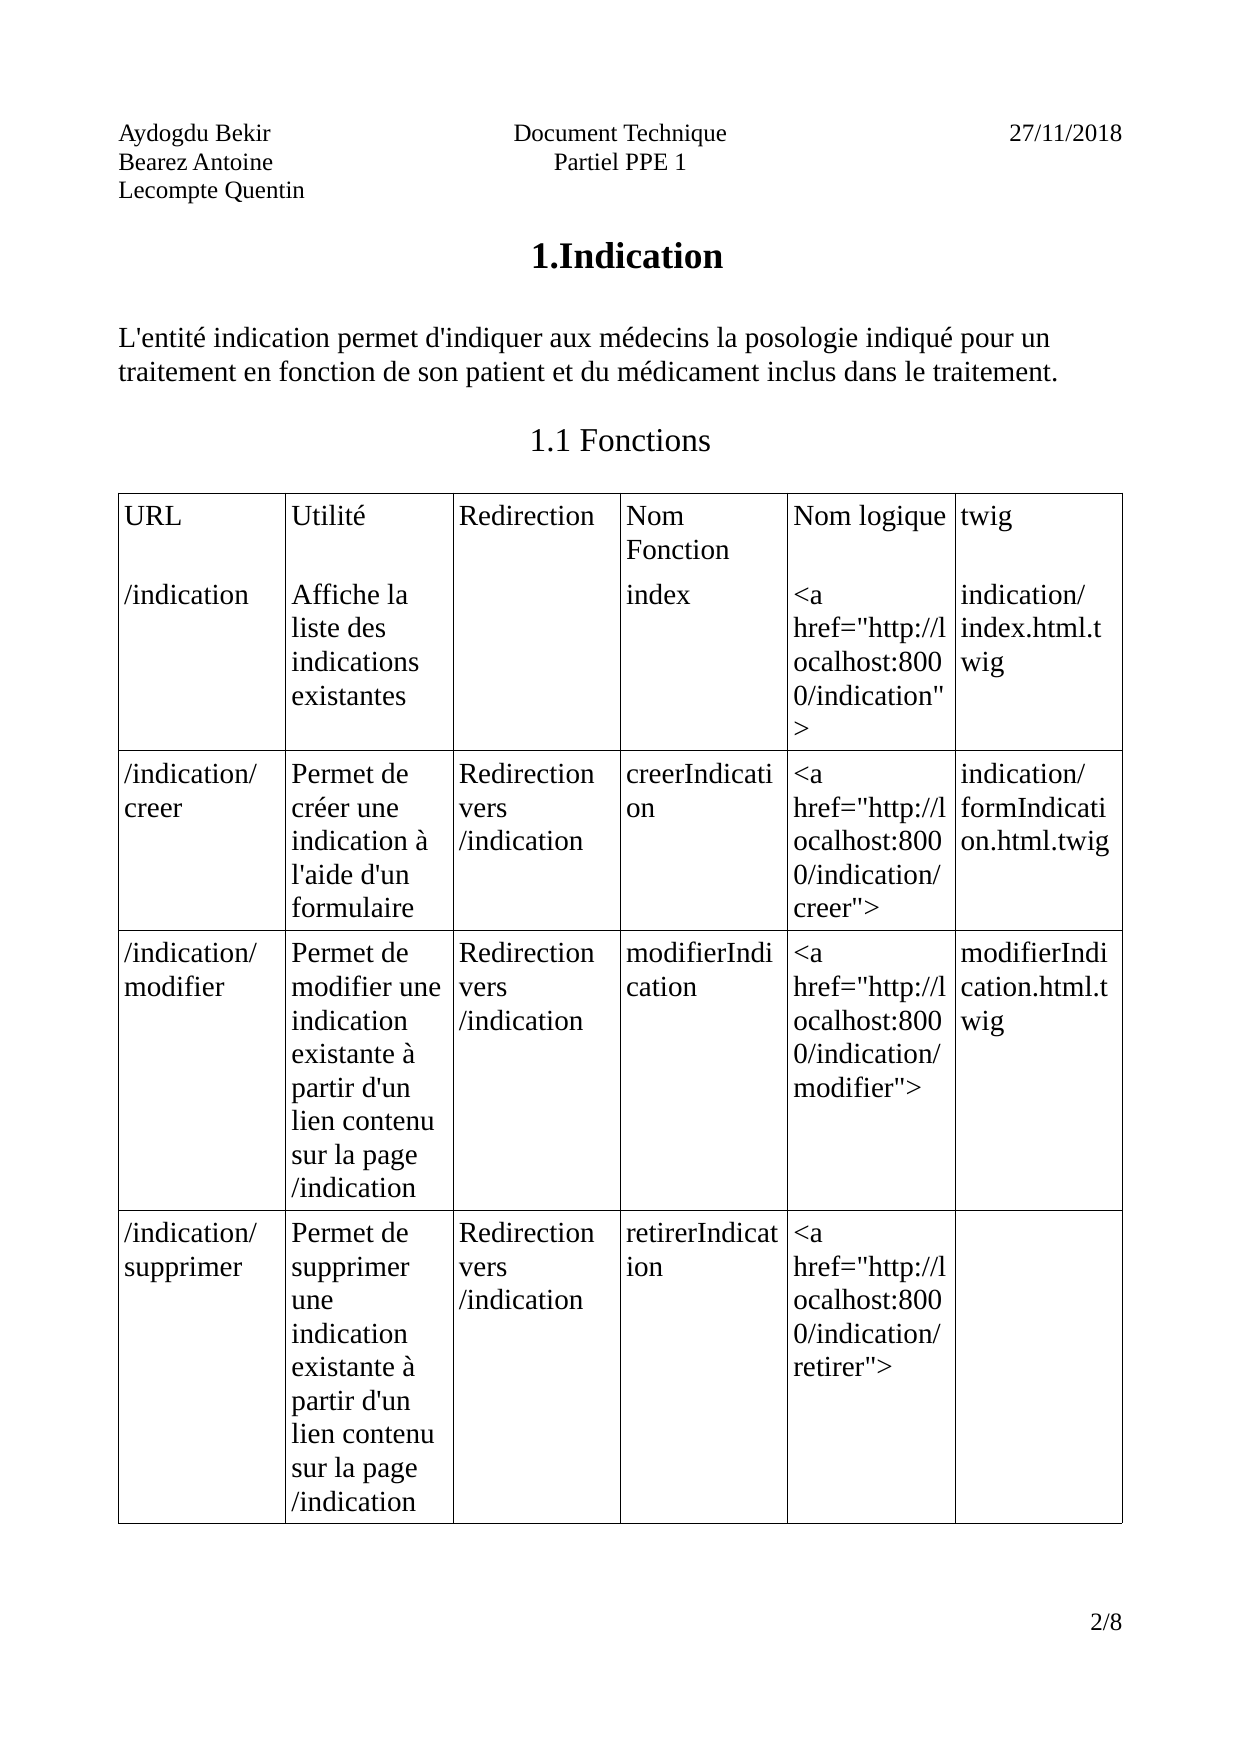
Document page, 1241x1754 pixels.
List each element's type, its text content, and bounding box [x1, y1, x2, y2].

table_header URL [119, 494, 285, 571]
table_cell Redirection vers /indication [454, 751, 620, 930]
table_cell Redirection vers /indication [454, 931, 620, 1209]
table_cell <a href="http://localhost:8000/indication/retirer"> [788, 1211, 955, 1523]
table_cell creerIndication [621, 751, 787, 930]
text L'entité indication permet d'indiquer aux médecins la posologie indiqué pour un traitement en fonction de son patient et du médicament inclus dans le traitement. [118, 320, 1122, 387]
table_cell indication/index.html.twig [956, 571, 1122, 750]
table_cell Affiche la liste des indications existantes [286, 571, 453, 750]
table_cell <a href="http://localhost:8000/indication"> [788, 571, 955, 750]
table_cell modifierIndication [621, 931, 787, 1209]
list 1.Indication [493, 234, 1122, 277]
table_cell <a href="http://localhost:8000/indication/modifier"> [788, 931, 955, 1209]
table_cell /indication/creer [119, 751, 285, 930]
table_header Nom Fonction [621, 494, 787, 571]
table_cell indication/formIndication.html.twig [956, 751, 1122, 930]
text 1.1 Fonctions [118, 421, 1122, 459]
table_cell modifierIndication.html.twig [956, 931, 1122, 1209]
table_header Utilité [286, 494, 453, 571]
table_cell /indication [119, 571, 285, 750]
table_cell index [621, 571, 787, 750]
table_header Redirection [454, 494, 620, 571]
table_cell /indication/modifier [119, 931, 285, 1209]
table_header Nom logique [788, 494, 955, 571]
table_cell Permet de modifier une indication existante à partir d'un lien contenu sur la page /indication [286, 931, 453, 1209]
table_cell Permet de créer une indication à l'aide d'un formulaire [286, 751, 453, 930]
table_cell Redirection vers /indication [454, 1211, 620, 1523]
table_cell [454, 571, 620, 750]
table_cell /indication/supprimer [119, 1211, 285, 1523]
table_header twig [956, 494, 1122, 571]
table_cell [956, 1211, 1122, 1523]
table_cell retirerIndication [621, 1211, 787, 1523]
table_cell Permet de supprimer une indication existante à partir d'un lien contenu sur la page /indication [286, 1211, 453, 1523]
table_cell <a href="http://localhost:8000/indication/creer"> [788, 751, 955, 930]
